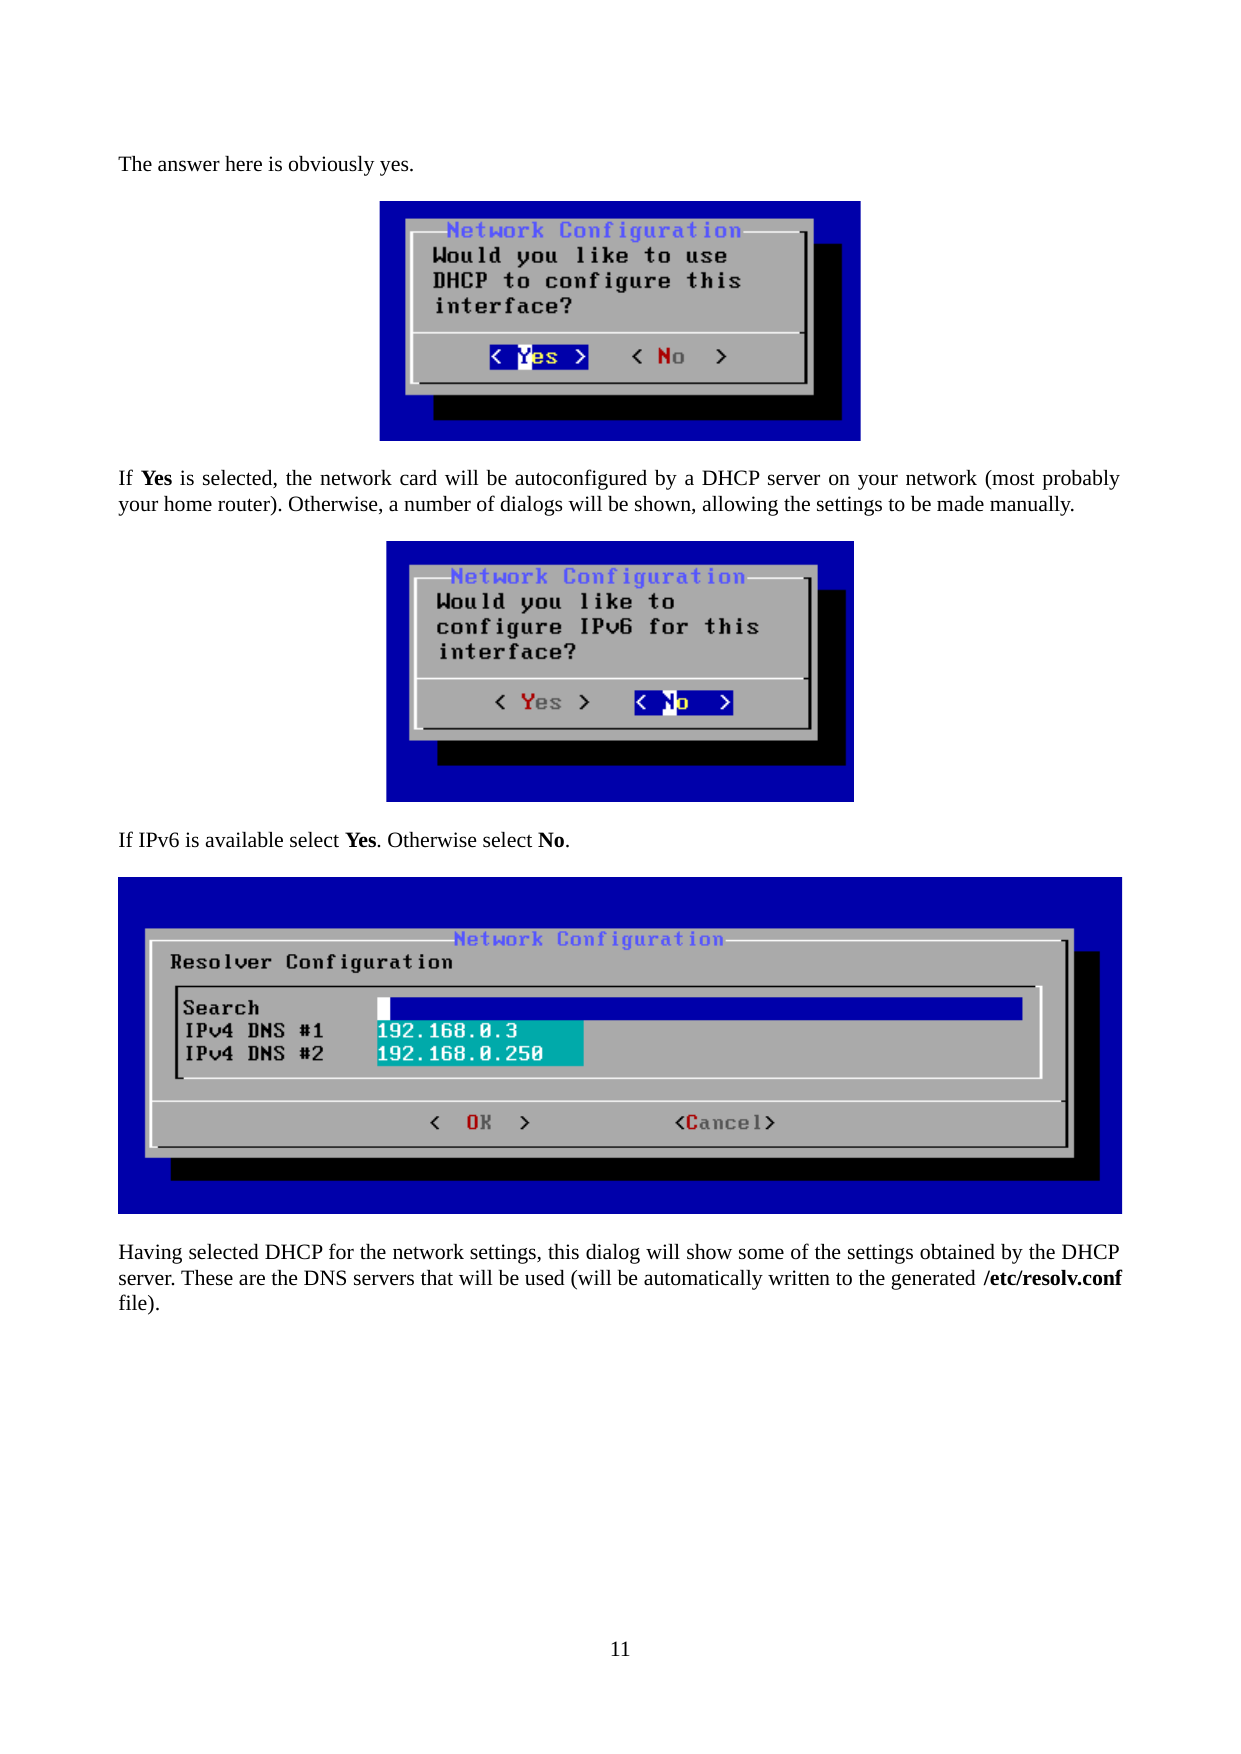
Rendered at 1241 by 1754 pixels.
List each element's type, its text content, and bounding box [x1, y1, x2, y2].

text The answer here is obviously yes. [118, 151, 1122, 176]
text Having selected DHCP for the network settings, this dialog will show some of the settings obtained by the DHCP server. These are the DNS servers that will be used (will be automatically written to the generated /etc/resolv.conf file). [118, 1239, 1122, 1315]
text If Yes is selected, the network card will be autoconfigured by a DHCP server on your network (most probably your home router). Otherwise, a number of dialogs will be shown, allowing the settings to be made manually. [118, 465, 1122, 516]
text If IPv6 is available select Yes. Otherwise select No. [118, 827, 1122, 852]
